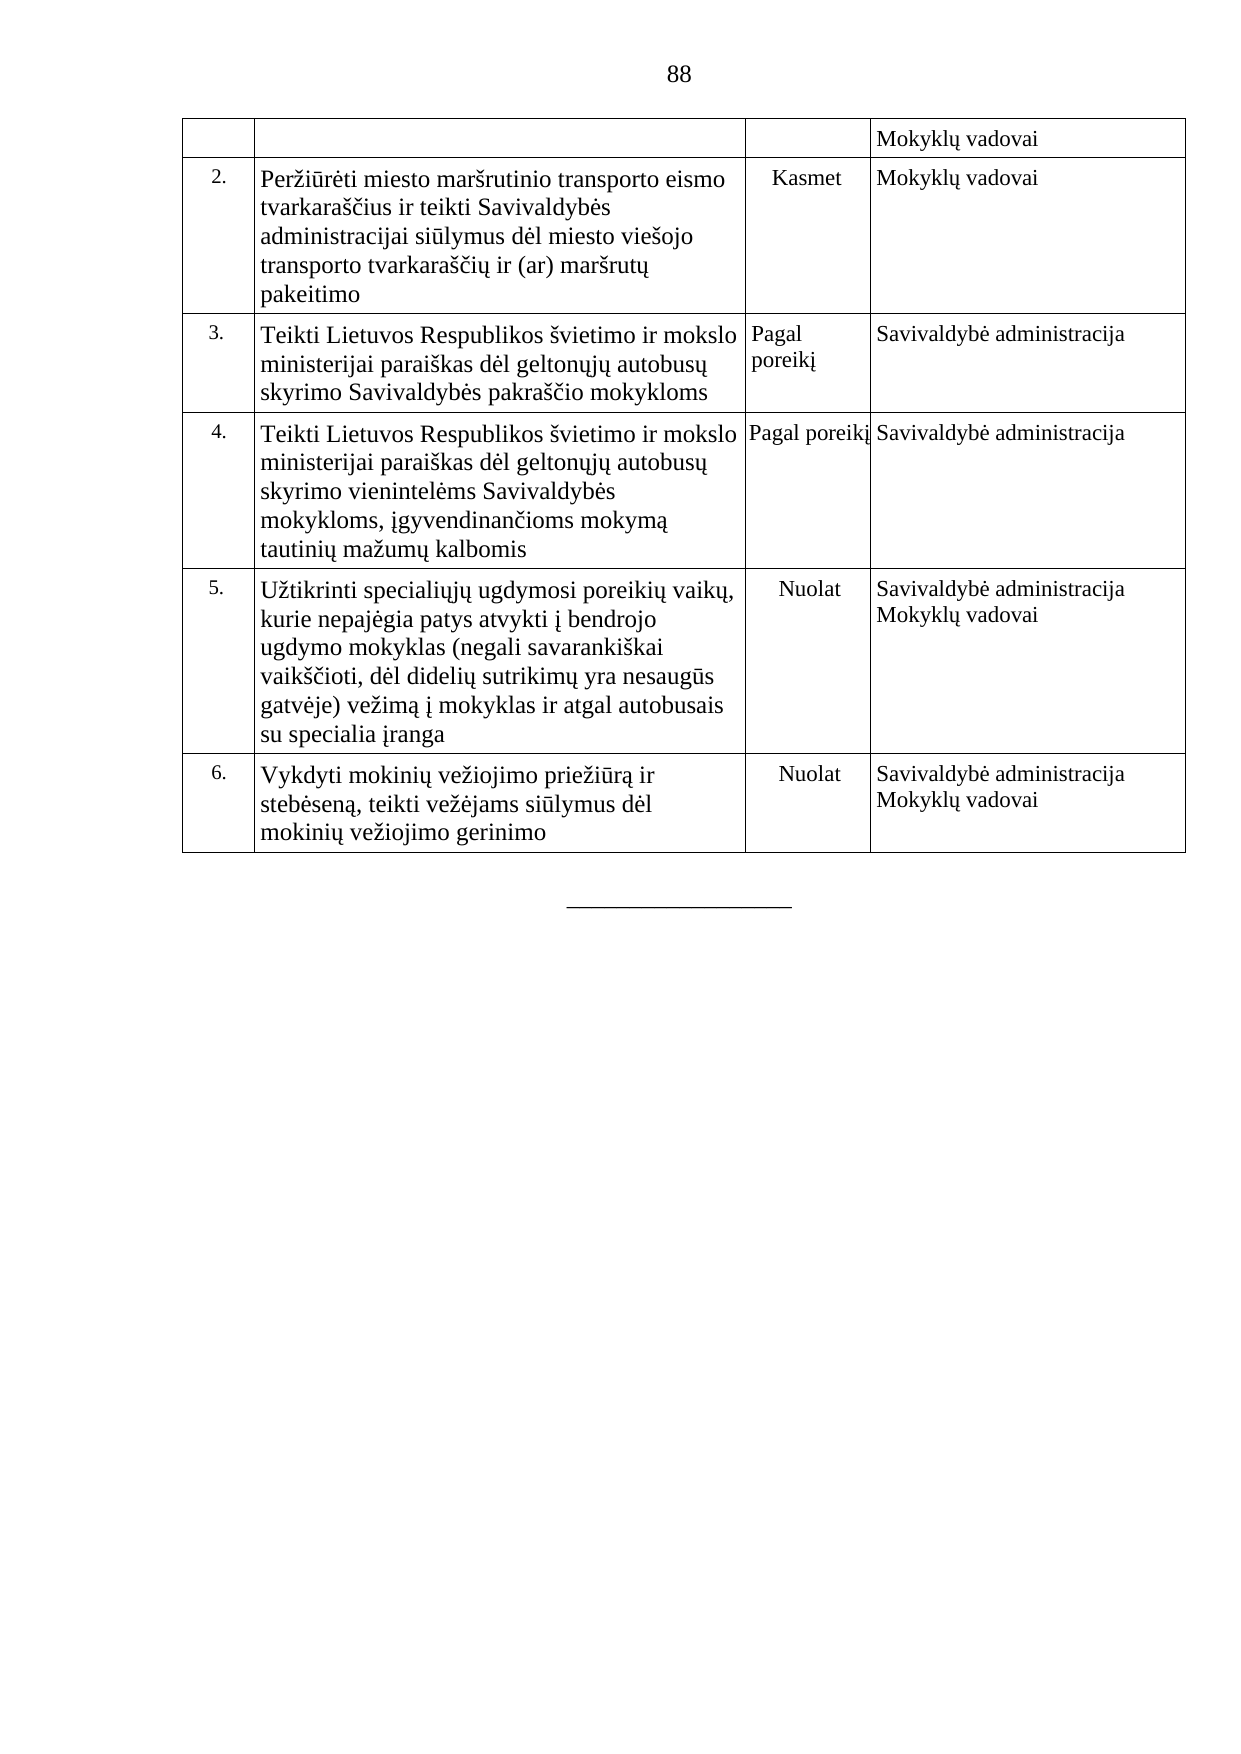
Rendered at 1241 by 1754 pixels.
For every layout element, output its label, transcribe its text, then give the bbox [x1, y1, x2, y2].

table_cell Nuolat [746, 754, 870, 852]
table_cell 5. [183, 569, 254, 753]
table_cell Vykdyti mokinių vežiojimo priežiūrą ir stebėseną, teikti vežėjams siūlymus dėl mokinių vežiojimo gerinimo [255, 754, 745, 852]
table_cell 6. [183, 754, 254, 852]
table_cell Savivaldybė administracija [871, 413, 1185, 568]
table_cell [255, 119, 745, 157]
table_cell [746, 119, 870, 157]
table_cell Užtikrinti specialiųjų ugdymosi poreikių vaikų, kurie nepajėgia patys atvykti į bendrojo ugdymo mokyklas (negali savarankiškai vaikščioti, dėl didelių sutrikimų yra nesaugūs gatvėje) vežimą į mokyklas ir atgal autobusais su specialia įranga [255, 569, 745, 753]
table_cell Savivaldybė administracija Mokyklų vadovai [871, 754, 1185, 852]
table_cell Kasmet [746, 158, 870, 313]
table_cell Teikti Lietuvos Respublikos švietimo ir mokslo ministerijai paraiškas dėl geltonųjų autobusų skyrimo vienintelėms Savivaldybės mokykloms, įgyvendinančioms mokymą tautinių mažumų kalbomis [255, 413, 745, 568]
table_cell 2. [183, 158, 254, 313]
table_cell Nuolat [746, 569, 870, 753]
table_cell Pagal poreikį [746, 314, 870, 412]
table_cell Mokyklų vadovai [871, 158, 1185, 313]
text __________________ [177, 882, 1181, 911]
table_cell [183, 119, 254, 157]
table_cell 3. [183, 314, 254, 412]
table_cell Savivaldybė administracija [871, 314, 1185, 412]
table_cell Mokyklų vadovai [871, 119, 1185, 157]
table_cell Peržiūrėti miesto maršrutinio transporto eismo tvarkaraščius ir teikti Savivaldybės administracijai siūlymus dėl miesto viešojo transporto tvarkaraščių ir (ar) maršrutų pakeitimo [255, 158, 745, 313]
table_cell Teikti Lietuvos Respublikos švietimo ir mokslo ministerijai paraiškas dėl geltonųjų autobusų skyrimo Savivaldybės pakraščio mokykloms [255, 314, 745, 412]
table_cell Pagal poreikį [746, 413, 870, 568]
table_cell Savivaldybė administracija Mokyklų vadovai [871, 569, 1185, 753]
table_cell 4. [183, 413, 254, 568]
